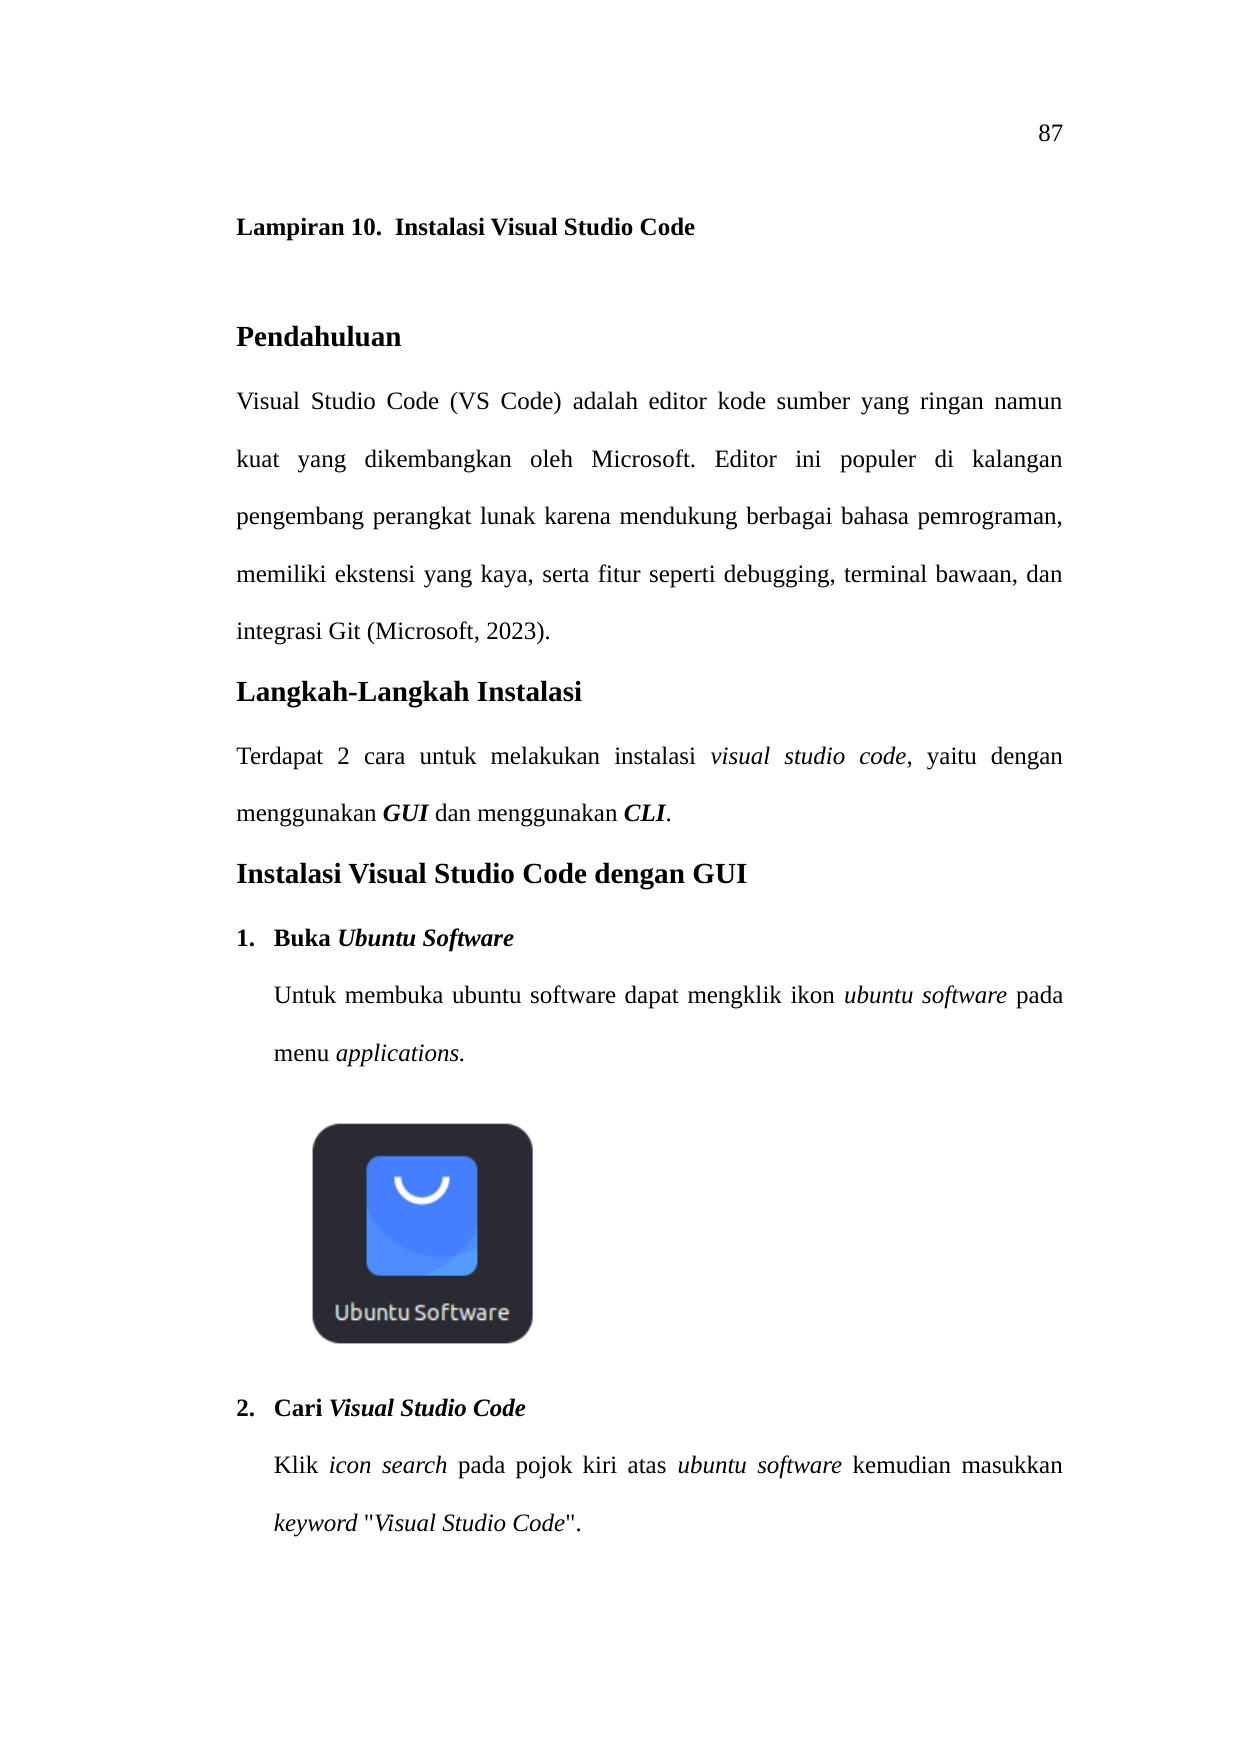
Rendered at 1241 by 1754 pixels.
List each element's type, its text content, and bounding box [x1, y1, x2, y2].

list Untuk membuka ubuntu software dapat mengklik ikon ubuntu software pada menu applications. [236, 980, 1063, 1067]
text Langkah-Langkah Instalasi [236, 674, 1063, 707]
text Instalasi Visual Studio Code dengan GUI [236, 856, 1063, 889]
picture [276, 1098, 573, 1362]
list Klik icon search pada pojok kiri atas ubuntu software kemudian masukkan keyword "Visual Studio Code". [236, 1450, 1063, 1537]
list Cari Visual Studio Code [236, 1393, 1063, 1422]
text Terdapat 2 cara untuk melakukan instalasi visual studio code, yaitu dengan menggunakan GUI dan menggunakan CLI. [236, 741, 1063, 827]
list Buka Ubuntu Software [236, 923, 1063, 952]
text Pendahuluan [236, 319, 1063, 353]
subtitle Instalasi Visual Studio Code [236, 212, 1063, 241]
text Visual Studio Code (VS Code) adalah editor kode sumber yang ringan namun kuat yang dikembangkan oleh Microsoft. Editor ini populer di kalangan pengembang perangkat lunak karena mendukung berbagai bahasa pemrograman, memiliki ekstensi yang kaya, serta fitur seperti debugging, terminal bawaan, dan integrasi Git (Microsoft, 2023). [236, 386, 1063, 645]
